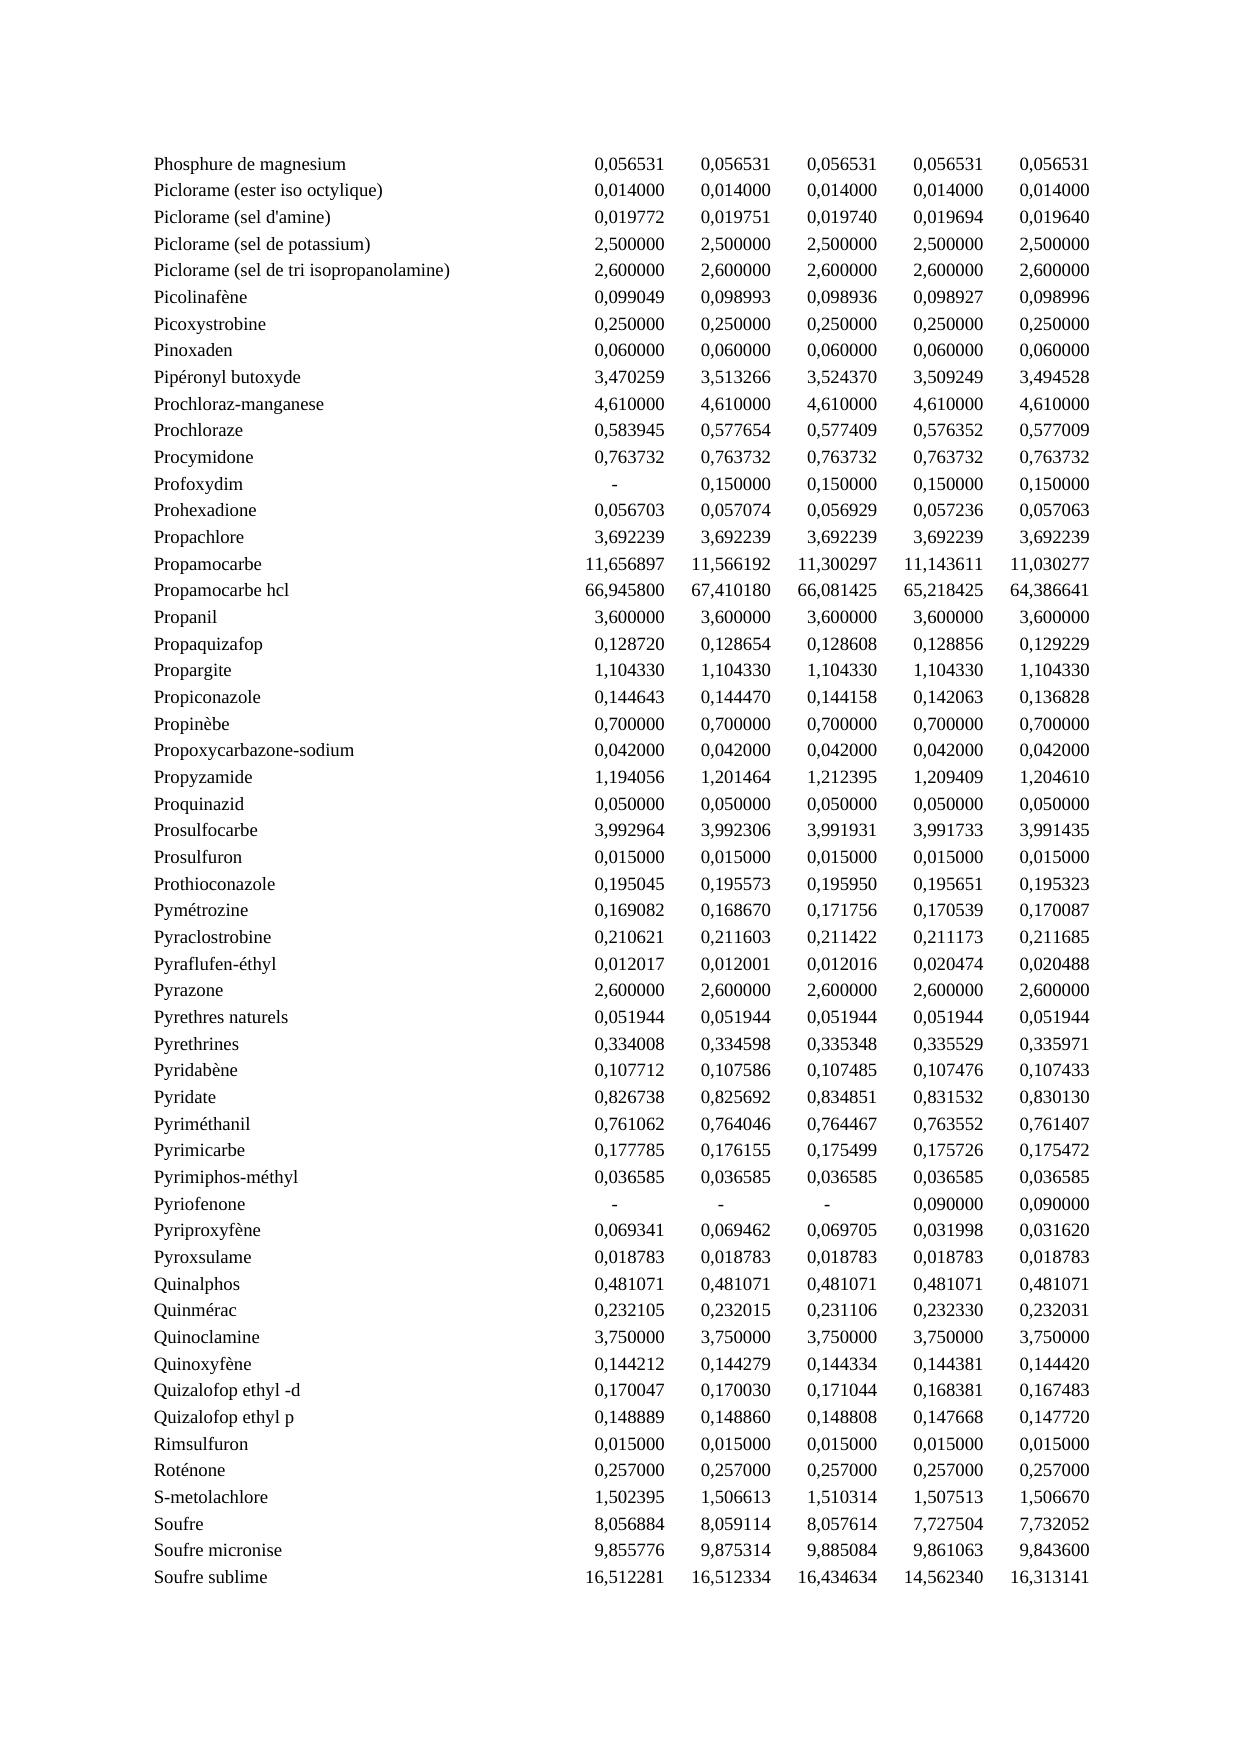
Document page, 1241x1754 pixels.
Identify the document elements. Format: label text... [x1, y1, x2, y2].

table_cell 0,018783 [986, 1241, 1093, 1268]
table_cell 0,099049 [561, 281, 668, 308]
table_cell 0,020474 [880, 948, 986, 974]
table_cell 0,012017 [561, 948, 668, 974]
table_cell 1,506613 [668, 1481, 774, 1508]
table_cell Propinèbe [150, 708, 561, 734]
table_cell 0,031998 [880, 1214, 986, 1241]
table_cell - [668, 1188, 774, 1214]
table_cell 0,042000 [668, 734, 774, 761]
table_cell 0,056531 [668, 148, 774, 174]
table_cell Prochloraz-manganese [150, 388, 561, 414]
table_cell 2,600000 [561, 974, 668, 1001]
table_cell 0,144334 [774, 1348, 880, 1374]
table_cell 0,764467 [774, 1108, 880, 1134]
table_cell 0,481071 [986, 1268, 1093, 1294]
table_cell 3,991733 [880, 814, 986, 841]
table_cell 0,147720 [986, 1401, 1093, 1428]
table_cell Propiconazole [150, 681, 561, 708]
table_cell 0,069462 [668, 1214, 774, 1241]
table_cell 1,201464 [668, 761, 774, 788]
table_cell 0,069705 [774, 1214, 880, 1241]
table_cell 1,212395 [774, 761, 880, 788]
table_cell 1,209409 [880, 761, 986, 788]
table_cell 0,176155 [668, 1134, 774, 1161]
table_cell 0,144643 [561, 681, 668, 708]
table_cell 0,150000 [986, 468, 1093, 494]
table_cell 2,600000 [880, 974, 986, 1001]
table_cell Proquinazid [150, 788, 561, 814]
table_cell 9,843600 [986, 1534, 1093, 1561]
table_cell 0,257000 [774, 1454, 880, 1481]
table_cell 0,069341 [561, 1214, 668, 1241]
table_cell 0,257000 [668, 1454, 774, 1481]
table_cell 0,763552 [880, 1108, 986, 1134]
table_cell 3,692239 [561, 521, 668, 548]
table_cell 0,210621 [561, 921, 668, 948]
table_cell Piclorame (sel de tri isopropanolamine) [150, 254, 561, 281]
table_cell 0,170539 [880, 894, 986, 921]
table_cell 3,991435 [986, 814, 1093, 841]
table_cell 0,232105 [561, 1294, 668, 1321]
table_cell 0,150000 [668, 468, 774, 494]
table_cell 0,700000 [668, 708, 774, 734]
table_cell 0,481071 [880, 1268, 986, 1294]
table_cell 0,761062 [561, 1108, 668, 1134]
table_cell 0,144470 [668, 681, 774, 708]
table_cell 0,150000 [880, 468, 986, 494]
table_cell 16,512334 [668, 1561, 774, 1588]
table_cell 0,098996 [986, 281, 1093, 308]
table_cell 2,500000 [668, 228, 774, 254]
table_cell 0,763732 [774, 441, 880, 468]
table_cell 2,600000 [986, 254, 1093, 281]
table_cell Rimsulfuron [150, 1428, 561, 1454]
table_cell 0,167483 [986, 1374, 1093, 1401]
table_cell 1,104330 [668, 654, 774, 681]
table_cell 0,050000 [880, 788, 986, 814]
table_cell 0,211173 [880, 921, 986, 948]
table_cell 1,506670 [986, 1481, 1093, 1508]
table_cell 4,610000 [561, 388, 668, 414]
table_cell Pyrethres naturels [150, 1001, 561, 1028]
table_cell 1,507513 [880, 1481, 986, 1508]
table_cell Pyridate [150, 1081, 561, 1108]
table_cell 0,144381 [880, 1348, 986, 1374]
table_cell 0,761407 [986, 1108, 1093, 1134]
table_cell 0,060000 [774, 334, 880, 361]
table_cell Propachlore [150, 521, 561, 548]
table_cell 0,129229 [986, 628, 1093, 654]
table_cell 0,128856 [880, 628, 986, 654]
table_cell 3,600000 [668, 601, 774, 628]
table_cell 0,015000 [986, 1428, 1093, 1454]
table_cell Prosulfuron [150, 841, 561, 868]
table_cell 0,232330 [880, 1294, 986, 1321]
table_cell 0,763732 [668, 441, 774, 468]
table_cell Prosulfocarbe [150, 814, 561, 841]
table_cell 9,861063 [880, 1534, 986, 1561]
table_cell 0,335529 [880, 1028, 986, 1054]
table_cell 0,148808 [774, 1401, 880, 1428]
table_cell 2,500000 [561, 228, 668, 254]
table_cell 16,434634 [774, 1561, 880, 1588]
table_cell 0,018783 [880, 1241, 986, 1268]
table_cell 3,750000 [774, 1321, 880, 1348]
table_cell 1,104330 [880, 654, 986, 681]
table_cell 0,015000 [774, 841, 880, 868]
table_cell 0,015000 [668, 1428, 774, 1454]
table_cell 0,051944 [561, 1001, 668, 1028]
table_cell 0,170087 [986, 894, 1093, 921]
table_cell 3,692239 [668, 521, 774, 548]
table_cell 0,057074 [668, 494, 774, 521]
table_cell Piclorame (ester iso octylique) [150, 174, 561, 201]
table_cell 0,148860 [668, 1401, 774, 1428]
table_cell 0,012016 [774, 948, 880, 974]
table_cell Pyriproxyfène [150, 1214, 561, 1241]
table_cell 3,600000 [561, 601, 668, 628]
table_cell 0,057063 [986, 494, 1093, 521]
table_cell 0,763732 [880, 441, 986, 468]
table_cell 11,030277 [986, 548, 1093, 574]
table_cell 0,171044 [774, 1374, 880, 1401]
table_cell Pyrimicarbe [150, 1134, 561, 1161]
table_cell 0,015000 [986, 841, 1093, 868]
table_cell 3,692239 [880, 521, 986, 548]
table_cell 2,500000 [880, 228, 986, 254]
table_cell 4,610000 [774, 388, 880, 414]
table_cell 0,211603 [668, 921, 774, 948]
table_cell 0,144212 [561, 1348, 668, 1374]
table_cell 0,170047 [561, 1374, 668, 1401]
table_cell 0,700000 [880, 708, 986, 734]
table_cell 0,056929 [774, 494, 880, 521]
table_cell Pyriméthanil [150, 1108, 561, 1134]
table_cell Quinalphos [150, 1268, 561, 1294]
table_cell 1,104330 [774, 654, 880, 681]
table_cell 11,656897 [561, 548, 668, 574]
table_cell 2,600000 [986, 974, 1093, 1001]
table_cell 11,300297 [774, 548, 880, 574]
table_cell 0,175499 [774, 1134, 880, 1161]
table_cell 0,090000 [986, 1188, 1093, 1214]
table_cell Pyrazone [150, 974, 561, 1001]
table_cell 0,014000 [561, 174, 668, 201]
table_cell 3,509249 [880, 361, 986, 388]
table_cell 0,232031 [986, 1294, 1093, 1321]
table_cell Soufre micronise [150, 1534, 561, 1561]
table_cell Quinoxyfène [150, 1348, 561, 1374]
table_cell 0,763732 [986, 441, 1093, 468]
table_cell Soufre [150, 1508, 561, 1534]
table_cell 0,700000 [986, 708, 1093, 734]
table_cell 0,018783 [668, 1241, 774, 1268]
table_cell 0,231106 [774, 1294, 880, 1321]
table_cell 0,144420 [986, 1348, 1093, 1374]
table_cell 0,175726 [880, 1134, 986, 1161]
table_cell 0,144279 [668, 1348, 774, 1374]
table_cell 0,036585 [986, 1161, 1093, 1188]
table_cell 2,600000 [880, 254, 986, 281]
table_cell Propamocarbe hcl [150, 574, 561, 601]
table_cell 65,218425 [880, 574, 986, 601]
table_cell 0,015000 [561, 1428, 668, 1454]
table_cell 2,600000 [668, 254, 774, 281]
table_cell 1,502395 [561, 1481, 668, 1508]
table_cell 0,012001 [668, 948, 774, 974]
table_cell 0,019640 [986, 201, 1093, 228]
table_cell Phosphure de magnesium [150, 148, 561, 174]
table_cell 0,050000 [561, 788, 668, 814]
table_cell 0,036585 [561, 1161, 668, 1188]
table_cell 0,250000 [774, 308, 880, 334]
table_cell 0,018783 [561, 1241, 668, 1268]
table_cell 0,335348 [774, 1028, 880, 1054]
table_cell 0,060000 [668, 334, 774, 361]
table_cell 1,104330 [986, 654, 1093, 681]
table_cell 3,600000 [774, 601, 880, 628]
table_cell 0,042000 [986, 734, 1093, 761]
table_cell Pyraflufen-éthyl [150, 948, 561, 974]
table_cell 2,600000 [774, 974, 880, 1001]
table_cell 0,051944 [880, 1001, 986, 1028]
table_cell 0,018783 [774, 1241, 880, 1268]
table_cell Propaquizafop [150, 628, 561, 654]
table_cell 0,136828 [986, 681, 1093, 708]
table_cell Pyrimiphos-méthyl [150, 1161, 561, 1188]
table_cell 1,204610 [986, 761, 1093, 788]
table_cell 4,610000 [668, 388, 774, 414]
table_cell Procymidone [150, 441, 561, 468]
table_cell 0,031620 [986, 1214, 1093, 1241]
table_cell 2,600000 [561, 254, 668, 281]
table_cell 2,600000 [774, 254, 880, 281]
table_cell Piclorame (sel de potassium) [150, 228, 561, 254]
table_cell 0,042000 [774, 734, 880, 761]
table_cell 0,098993 [668, 281, 774, 308]
table_cell 3,992306 [668, 814, 774, 841]
table_cell 9,875314 [668, 1534, 774, 1561]
table_cell 0,015000 [561, 841, 668, 868]
table_cell 66,945800 [561, 574, 668, 601]
table_cell 0,700000 [561, 708, 668, 734]
table_cell Prochloraze [150, 414, 561, 441]
table_cell 8,056884 [561, 1508, 668, 1534]
table_cell 0,107433 [986, 1054, 1093, 1081]
table_cell 1,510314 [774, 1481, 880, 1508]
table_cell Pipéronyl butoxyde [150, 361, 561, 388]
table_cell 0,211422 [774, 921, 880, 948]
table_cell Picolinafène [150, 281, 561, 308]
table_cell 0,250000 [880, 308, 986, 334]
table_cell Pymétrozine [150, 894, 561, 921]
table_cell Pyriofenone [150, 1188, 561, 1214]
table_cell 11,143611 [880, 548, 986, 574]
table_cell Quinmérac [150, 1294, 561, 1321]
table_cell 0,019772 [561, 201, 668, 228]
table_cell 0,051944 [774, 1001, 880, 1028]
table_cell 0,481071 [774, 1268, 880, 1294]
table_cell 0,060000 [986, 334, 1093, 361]
table_cell 0,014000 [668, 174, 774, 201]
table_cell 0,195045 [561, 868, 668, 894]
table_cell 7,727504 [880, 1508, 986, 1534]
table_cell Propargite [150, 654, 561, 681]
table_cell 0,481071 [561, 1268, 668, 1294]
table_cell 8,057614 [774, 1508, 880, 1534]
table_cell 0,036585 [668, 1161, 774, 1188]
table_cell 8,059114 [668, 1508, 774, 1534]
table_cell Quizalofop ethyl -d [150, 1374, 561, 1401]
table_cell 0,090000 [880, 1188, 986, 1214]
table_cell 0,019740 [774, 201, 880, 228]
table_cell 0,481071 [668, 1268, 774, 1294]
table_cell 0,051944 [986, 1001, 1093, 1028]
table_cell 0,250000 [668, 308, 774, 334]
table_cell 0,056531 [880, 148, 986, 174]
table_cell 0,830130 [986, 1081, 1093, 1108]
table_cell S-metolachlore [150, 1481, 561, 1508]
table_cell 0,107712 [561, 1054, 668, 1081]
table_cell 0,060000 [880, 334, 986, 361]
table_cell 0,098936 [774, 281, 880, 308]
table_cell 0,050000 [668, 788, 774, 814]
table_cell 3,991931 [774, 814, 880, 841]
table_cell 3,750000 [668, 1321, 774, 1348]
table_cell 16,512281 [561, 1561, 668, 1588]
table_cell 0,015000 [880, 841, 986, 868]
table_cell 0,056531 [774, 148, 880, 174]
table_cell 0,142063 [880, 681, 986, 708]
table_cell 0,098927 [880, 281, 986, 308]
table_cell 0,057236 [880, 494, 986, 521]
table_cell 0,042000 [880, 734, 986, 761]
table_cell 0,195573 [668, 868, 774, 894]
table_cell 0,175472 [986, 1134, 1093, 1161]
table_cell - [561, 1188, 668, 1214]
table_cell 0,211685 [986, 921, 1093, 948]
table_cell 3,750000 [986, 1321, 1093, 1348]
table_cell 0,169082 [561, 894, 668, 921]
table_cell Pyridabène [150, 1054, 561, 1081]
table_cell 1,194056 [561, 761, 668, 788]
table_cell 0,015000 [774, 1428, 880, 1454]
table_cell 67,410180 [668, 574, 774, 601]
table_cell 64,386641 [986, 574, 1093, 601]
table_cell 0,015000 [668, 841, 774, 868]
table_cell 0,056703 [561, 494, 668, 521]
table_cell Pinoxaden [150, 334, 561, 361]
table_cell 3,692239 [774, 521, 880, 548]
table_cell - [774, 1188, 880, 1214]
table_cell Propoxycarbazone-sodium [150, 734, 561, 761]
table_cell 14,562340 [880, 1561, 986, 1588]
table_cell 3,992964 [561, 814, 668, 841]
table_cell 0,257000 [986, 1454, 1093, 1481]
table_cell Prohexadione [150, 494, 561, 521]
table_cell Soufre sublime [150, 1561, 561, 1588]
table_cell 7,732052 [986, 1508, 1093, 1534]
table_cell Pyroxsulame [150, 1241, 561, 1268]
table_cell 0,128720 [561, 628, 668, 654]
table_cell 0,577409 [774, 414, 880, 441]
table_cell 16,313141 [986, 1561, 1093, 1588]
table_cell 0,056531 [561, 148, 668, 174]
table_cell 0,826738 [561, 1081, 668, 1108]
table_cell 0,576352 [880, 414, 986, 441]
table_cell 2,500000 [774, 228, 880, 254]
table_cell 0,150000 [774, 468, 880, 494]
table_cell 0,060000 [561, 334, 668, 361]
table_cell 3,600000 [986, 601, 1093, 628]
table_cell 0,014000 [774, 174, 880, 201]
table_cell Quinoclamine [150, 1321, 561, 1348]
table_cell 0,834851 [774, 1081, 880, 1108]
table_cell 4,610000 [986, 388, 1093, 414]
table_cell 3,513266 [668, 361, 774, 388]
table_cell 0,019694 [880, 201, 986, 228]
table_cell 0,015000 [880, 1428, 986, 1454]
table_cell 0,050000 [986, 788, 1093, 814]
table_cell 0,050000 [774, 788, 880, 814]
table_cell 9,855776 [561, 1534, 668, 1561]
table_cell 0,764046 [668, 1108, 774, 1134]
table_cell 0,334598 [668, 1028, 774, 1054]
table_cell 0,763732 [561, 441, 668, 468]
table_cell 0,107485 [774, 1054, 880, 1081]
table_cell 0,144158 [774, 681, 880, 708]
table_cell Profoxydim [150, 468, 561, 494]
table_cell 0,195323 [986, 868, 1093, 894]
table_cell 9,885084 [774, 1534, 880, 1561]
table_cell Pyrethrines [150, 1028, 561, 1054]
table_cell 0,177785 [561, 1134, 668, 1161]
table_cell 3,750000 [561, 1321, 668, 1348]
table_cell 0,170030 [668, 1374, 774, 1401]
table_cell 0,014000 [986, 174, 1093, 201]
table_cell 0,051944 [668, 1001, 774, 1028]
table_cell 0,195651 [880, 868, 986, 894]
table_cell 0,583945 [561, 414, 668, 441]
table_cell 0,042000 [561, 734, 668, 761]
table_cell 0,831532 [880, 1081, 986, 1108]
table_cell 0,036585 [774, 1161, 880, 1188]
table_cell 0,148889 [561, 1401, 668, 1428]
table_cell Picoxystrobine [150, 308, 561, 334]
table_cell 0,195950 [774, 868, 880, 894]
table_cell Piclorame (sel d'amine) [150, 201, 561, 228]
table_cell 0,257000 [561, 1454, 668, 1481]
table_cell 2,500000 [986, 228, 1093, 254]
table_cell 2,600000 [668, 974, 774, 1001]
table_cell Pyraclostrobine [150, 921, 561, 948]
table_cell 11,566192 [668, 548, 774, 574]
table_cell 0,577654 [668, 414, 774, 441]
table_cell 0,014000 [880, 174, 986, 201]
table_cell 0,825692 [668, 1081, 774, 1108]
table_cell 0,020488 [986, 948, 1093, 974]
table_cell 0,232015 [668, 1294, 774, 1321]
table_cell 0,056531 [986, 148, 1093, 174]
table_cell 1,104330 [561, 654, 668, 681]
table_cell - [561, 468, 668, 494]
table_cell 3,524370 [774, 361, 880, 388]
table_cell 0,250000 [561, 308, 668, 334]
table_cell 3,692239 [986, 521, 1093, 548]
table_cell Propamocarbe [150, 548, 561, 574]
table_cell 0,107476 [880, 1054, 986, 1081]
table_cell 3,750000 [880, 1321, 986, 1348]
table_cell Propanil [150, 601, 561, 628]
table_cell Prothioconazole [150, 868, 561, 894]
table_cell 3,470259 [561, 361, 668, 388]
table_cell 0,019751 [668, 201, 774, 228]
table_cell 0,168381 [880, 1374, 986, 1401]
table_cell 0,257000 [880, 1454, 986, 1481]
table_cell 0,335971 [986, 1028, 1093, 1054]
table_cell 66,081425 [774, 574, 880, 601]
table_cell 4,610000 [880, 388, 986, 414]
table_cell 0,168670 [668, 894, 774, 921]
table_cell 0,700000 [774, 708, 880, 734]
table_cell 0,334008 [561, 1028, 668, 1054]
table_cell Quizalofop ethyl p [150, 1401, 561, 1428]
table_cell 0,250000 [986, 308, 1093, 334]
table_cell 3,494528 [986, 361, 1093, 388]
table_cell Propyzamide [150, 761, 561, 788]
table_cell 0,036585 [880, 1161, 986, 1188]
table_cell 0,171756 [774, 894, 880, 921]
table_cell 0,128654 [668, 628, 774, 654]
table_cell 0,577009 [986, 414, 1093, 441]
table_cell 0,128608 [774, 628, 880, 654]
table_cell 0,107586 [668, 1054, 774, 1081]
table_cell 3,600000 [880, 601, 986, 628]
table_cell 0,147668 [880, 1401, 986, 1428]
table_cell Roténone [150, 1454, 561, 1481]
